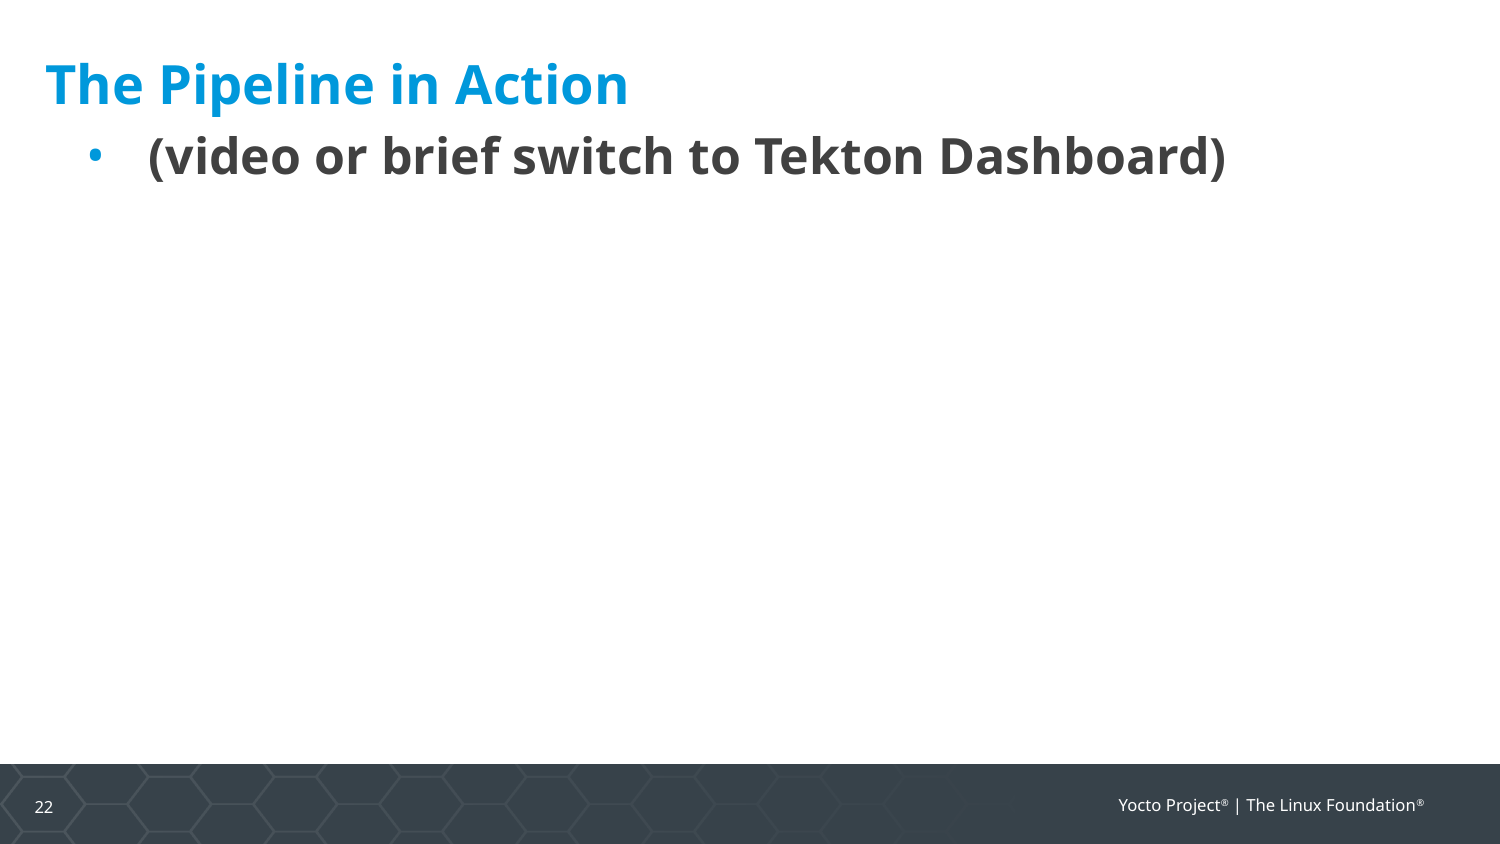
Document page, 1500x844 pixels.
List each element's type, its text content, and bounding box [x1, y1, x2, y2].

picture [0, 0, 1500, 844]
title The Pipeline in Action [44, 50, 1395, 160]
list (video or brief switch to Tekton Dashboard) [73, 115, 1425, 734]
